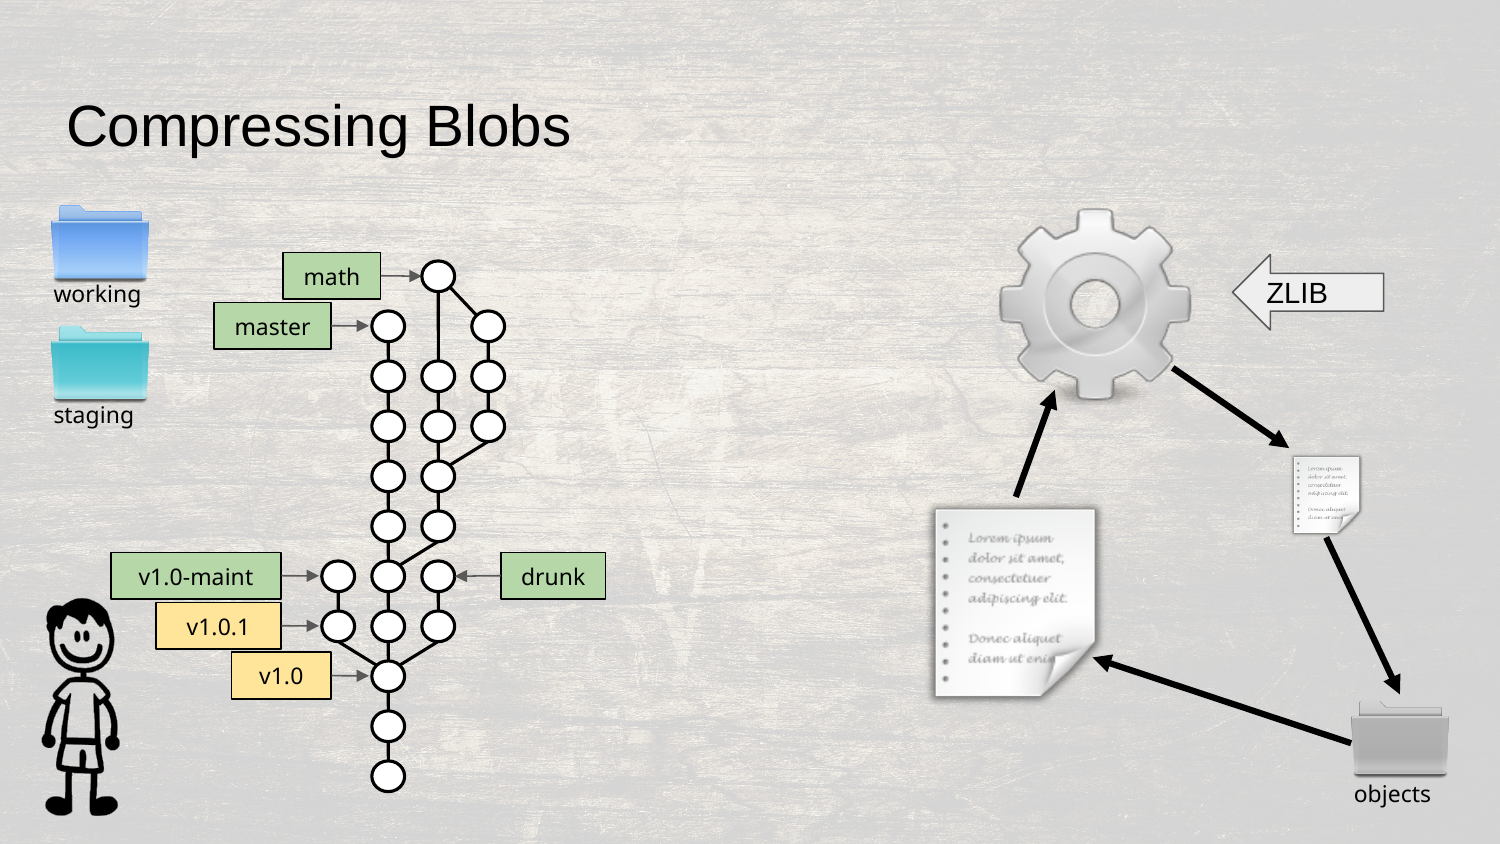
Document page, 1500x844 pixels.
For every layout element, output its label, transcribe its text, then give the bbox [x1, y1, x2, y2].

text_box [471, 411, 505, 442]
text_box [371, 761, 405, 792]
text_box [471, 310, 505, 342]
text_box [371, 361, 405, 392]
text_box [421, 611, 455, 642]
text_box [371, 561, 405, 592]
text_box ZLIB [1232, 254, 1384, 331]
text_box v1.0.1 [156, 602, 282, 650]
text_box [421, 560, 455, 592]
text_box math [283, 252, 381, 300]
text_box objects [1338, 765, 1500, 832]
text_box working [38, 265, 239, 332]
text_box [421, 260, 455, 292]
text_box [371, 611, 405, 642]
text_box [421, 361, 455, 392]
text_box master [214, 302, 332, 350]
text_box v1.0-maint [110, 552, 282, 600]
text_box [421, 511, 455, 542]
text_box [471, 361, 505, 392]
text_box staging [38, 385, 239, 452]
text_box [371, 461, 405, 492]
text_box [371, 711, 405, 742]
picture [0, 0, 1500, 844]
text_box drunk [500, 552, 606, 600]
text_box [421, 411, 455, 442]
text_box v1.0 [231, 652, 332, 700]
text_box [371, 661, 405, 692]
text_box [371, 511, 405, 542]
title Compressing Blobs [51, 72, 1449, 167]
text_box [321, 560, 355, 592]
text_box [421, 461, 455, 492]
text_box [321, 611, 355, 642]
text_box [371, 411, 405, 442]
text_box [371, 310, 405, 342]
